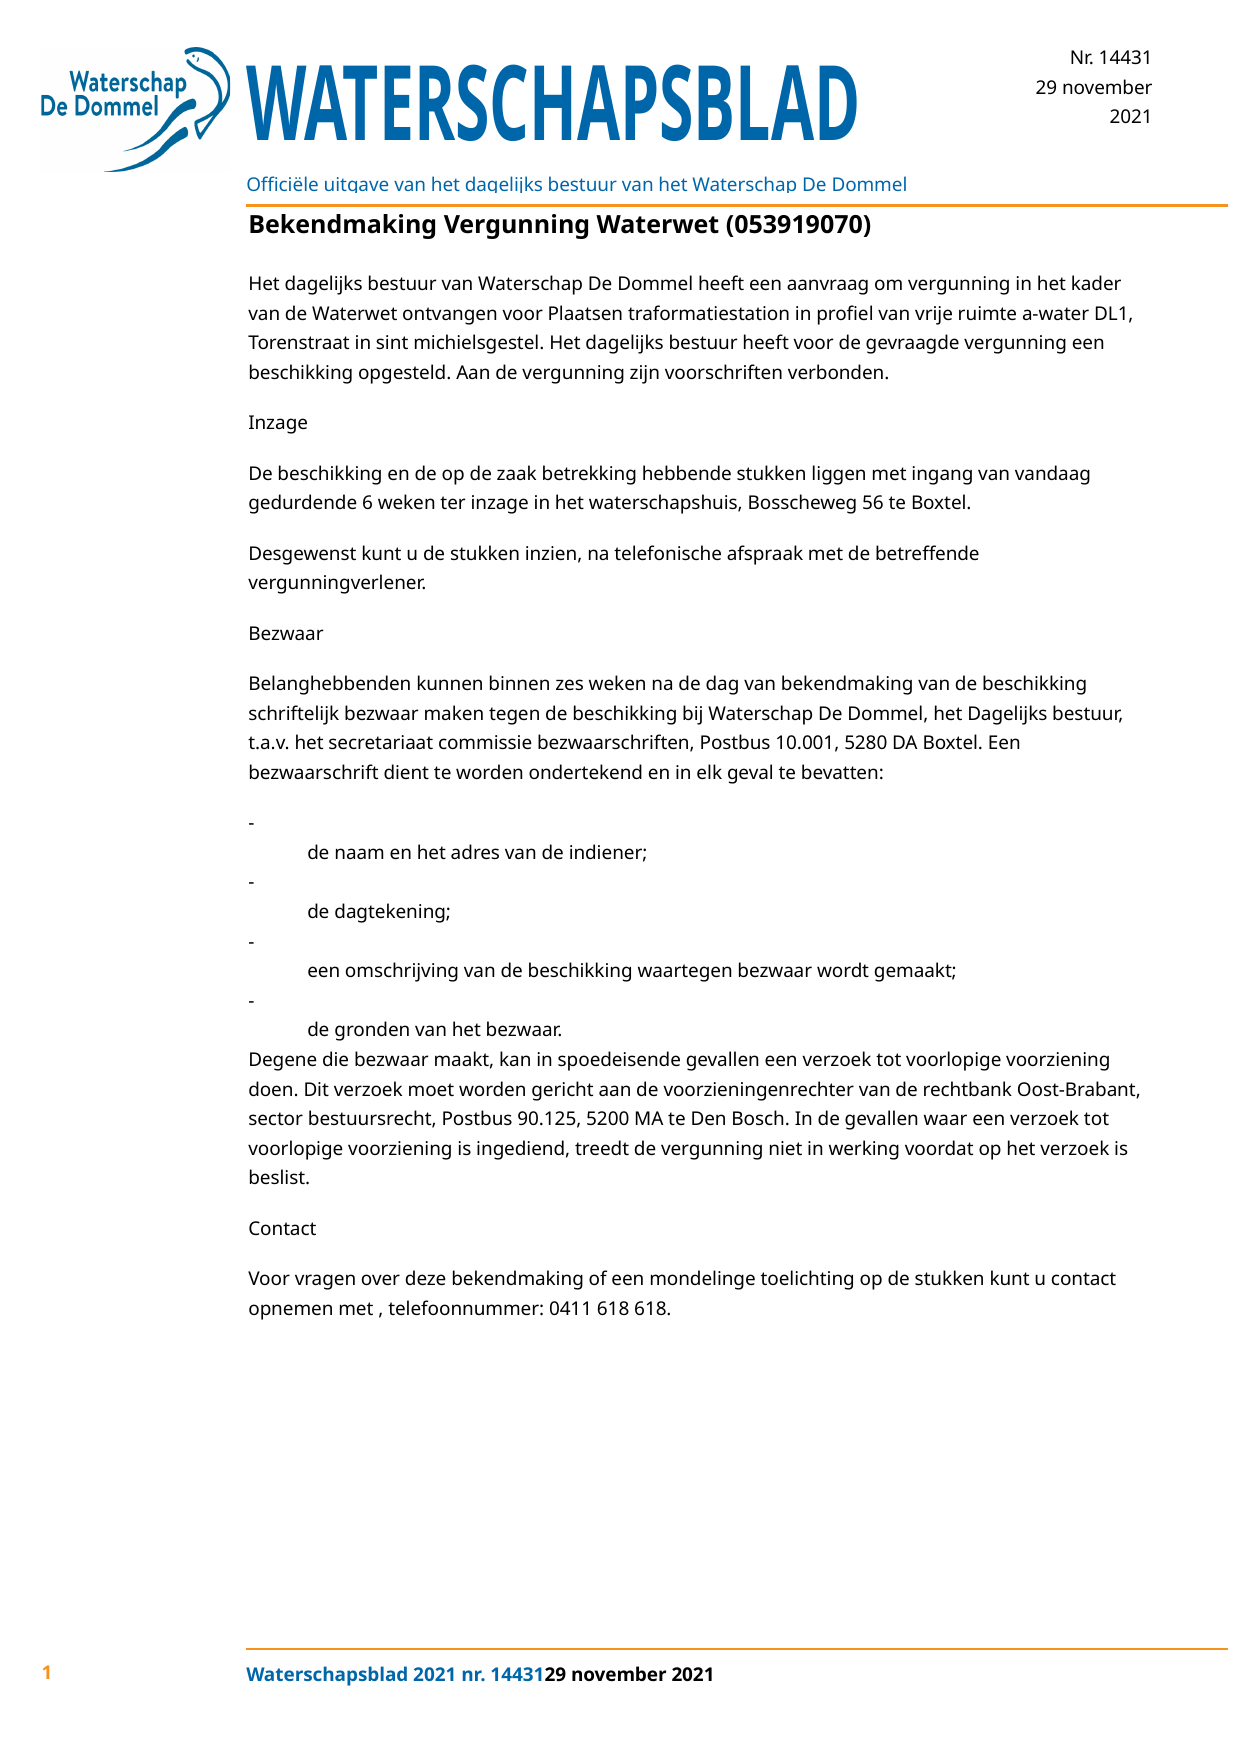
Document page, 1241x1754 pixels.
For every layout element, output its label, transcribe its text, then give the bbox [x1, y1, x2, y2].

picture [204, 47, 231, 76]
list een omschrijving van de beschikking waartegen bezwaar wordt gemaakt; [248, 957, 1152, 983]
picture [41, 47, 231, 172]
text Belanghebbenden kunnen binnen zes weken na de dag van bekendmaking van de beschikking schriftelijk bezwaar maken tegen de beschikking bij Waterschap De Dommel, het Dagelijks bestuur, t.a.v. het secretariaat commissie bezwaarschriften, Postbus 10.001, 5280 DA Boxtel. Een bezwaarschrift dient te worden ondertekend en in elk geval te bevatten: [248, 670, 1152, 785]
text Bekendmaking Vergunning Waterwet (053919070) [248, 207, 1152, 241]
text Voor vragen over deze bekendmaking of een mondelinge toelichting op de stukken kunt u contact opnemen met , telefoonnummer: 0411 618 618. [248, 1265, 1152, 1321]
text Inzage [248, 409, 1152, 435]
text Het dagelijks bestuur van Waterschap De Dommel heeft een aanvraag om vergunning in het kader van de Waterwet ontvangen voor Plaatsen traformatiestation in profiel van vrije ruimte a-water DL1, Torenstraat in sint michielsgestel. Het dagelijks bestuur heeft voor de gevraagde vergunning een beschikking opgesteld. Aan de vergunning zijn voorschriften verbonden. [248, 270, 1152, 385]
list de dagtekening; [248, 898, 1152, 924]
text Contact [248, 1215, 1152, 1241]
text Desgewenst kunt u de stukken inzien, na telefonische afspraak met de betreffende vergunningverlener. [248, 540, 1152, 595]
list de naam en het adres van de indiener; [248, 839, 1152, 865]
text Bezwaar [248, 620, 1152, 646]
text Degene die bezwaar maakt, kan in spoedeisende gevallen een verzoek tot voorlopige voorziening doen. Dit verzoek moet worden gericht aan de voorzieningenrechter van de rechtbank Oost-Brabant, sector bestuursrecht, Postbus 90.125, 5200 MA te Den Bosch. In de gevallen waar een verzoek tot voorlopige voorziening is ingediend, treedt de vergunning niet in werking voordat op het verzoek is beslist. [248, 1046, 1152, 1190]
picture [198, 118, 210, 131]
list de gronden van het bezwaar. [248, 1017, 1152, 1042]
text De beschikking en de op de zaak betrekking hebbende stukken liggen met ingang van vandaag gedurdende 6 weken ter inzage in het waterschapshuis, Bosscheweg 56 te Boxtel. [248, 460, 1152, 515]
picture [45, 99, 51, 111]
